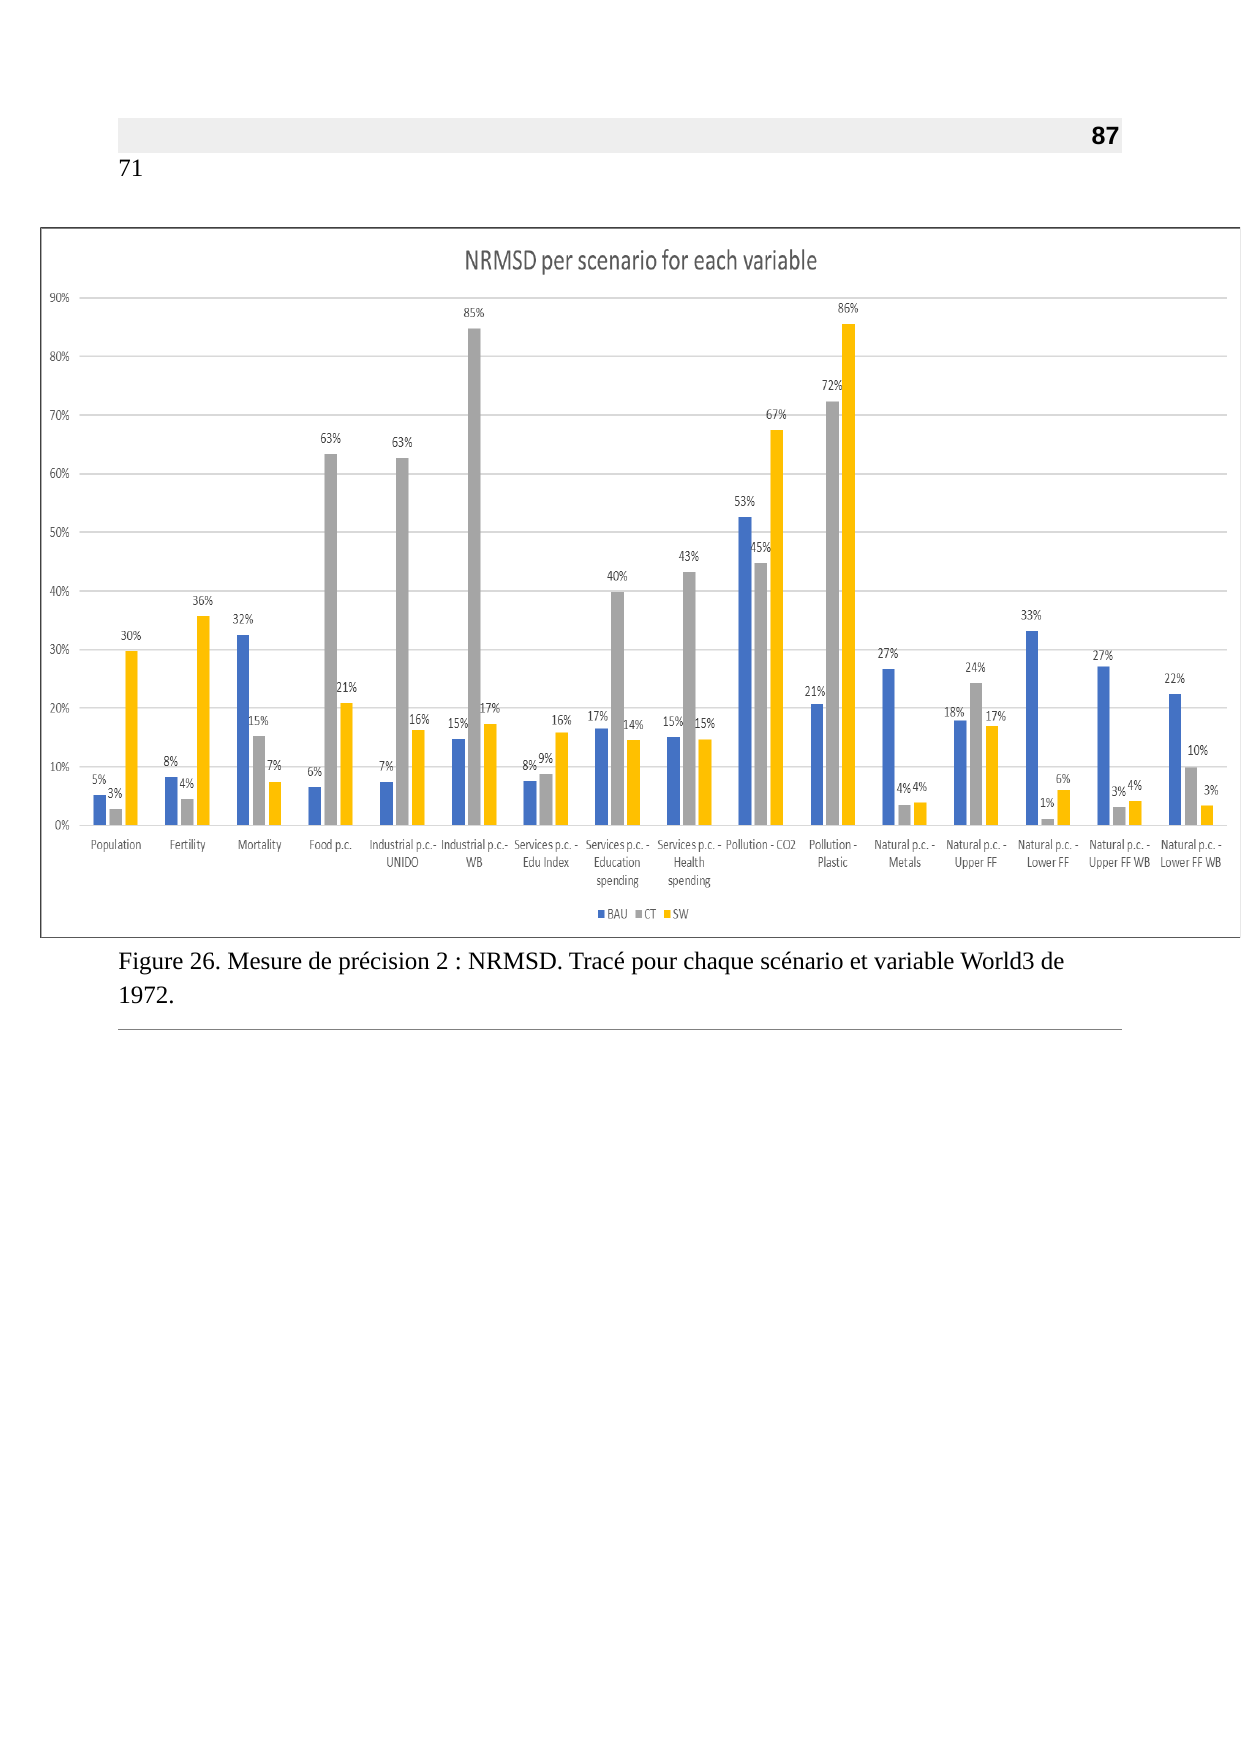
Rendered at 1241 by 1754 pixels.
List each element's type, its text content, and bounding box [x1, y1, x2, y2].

text Figure 26. Mesure de précision 2 : NRMSD. Tracé pour chaque scénario et variable World3 de 1972. [118, 946, 1122, 1009]
table_header 87 [118, 118, 1122, 153]
picture [40, 227, 1241, 938]
text 71 [118, 153, 1122, 181]
